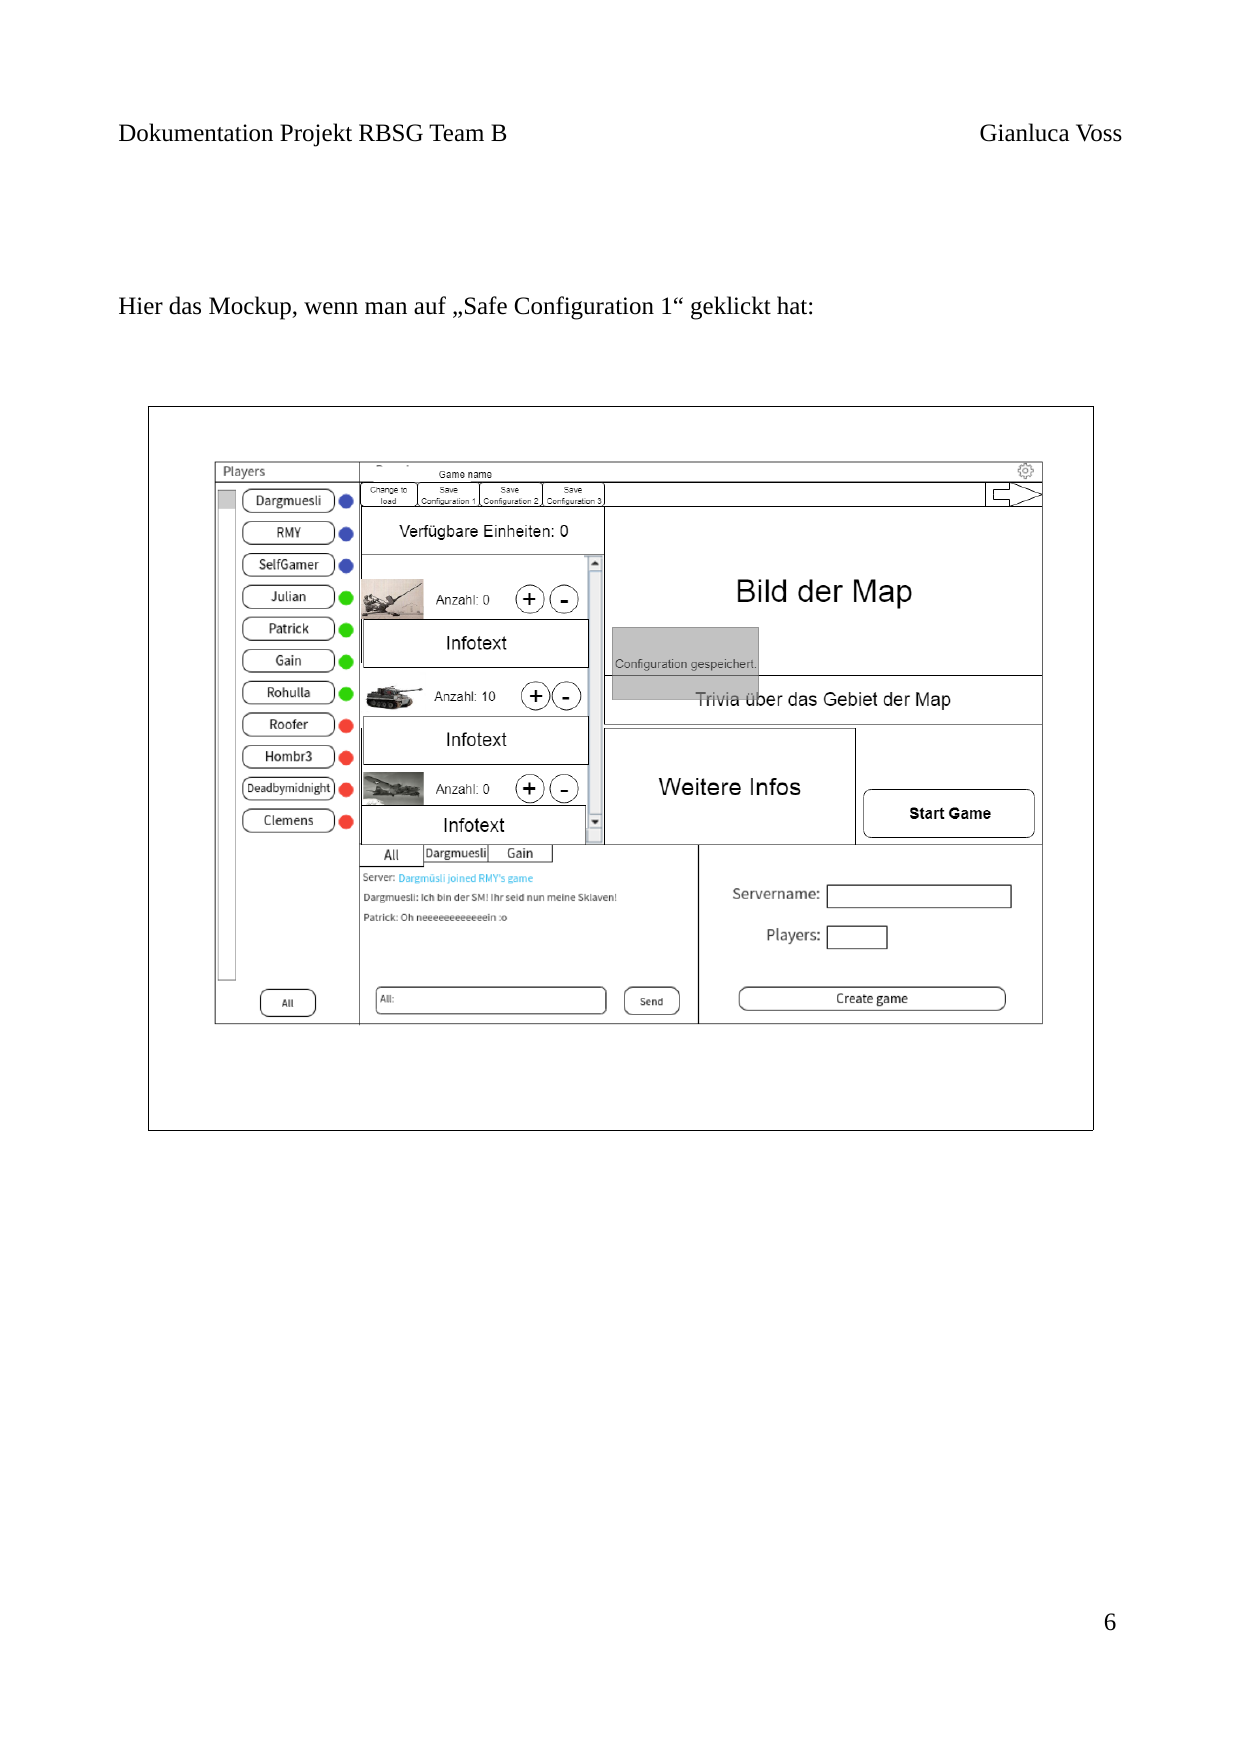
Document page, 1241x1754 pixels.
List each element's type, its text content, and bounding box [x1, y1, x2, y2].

picture [150, 409, 1090, 1127]
text Hier das Mockup, wenn man auf „Safe Configuration 1“ geklickt hat: [118, 291, 1122, 320]
